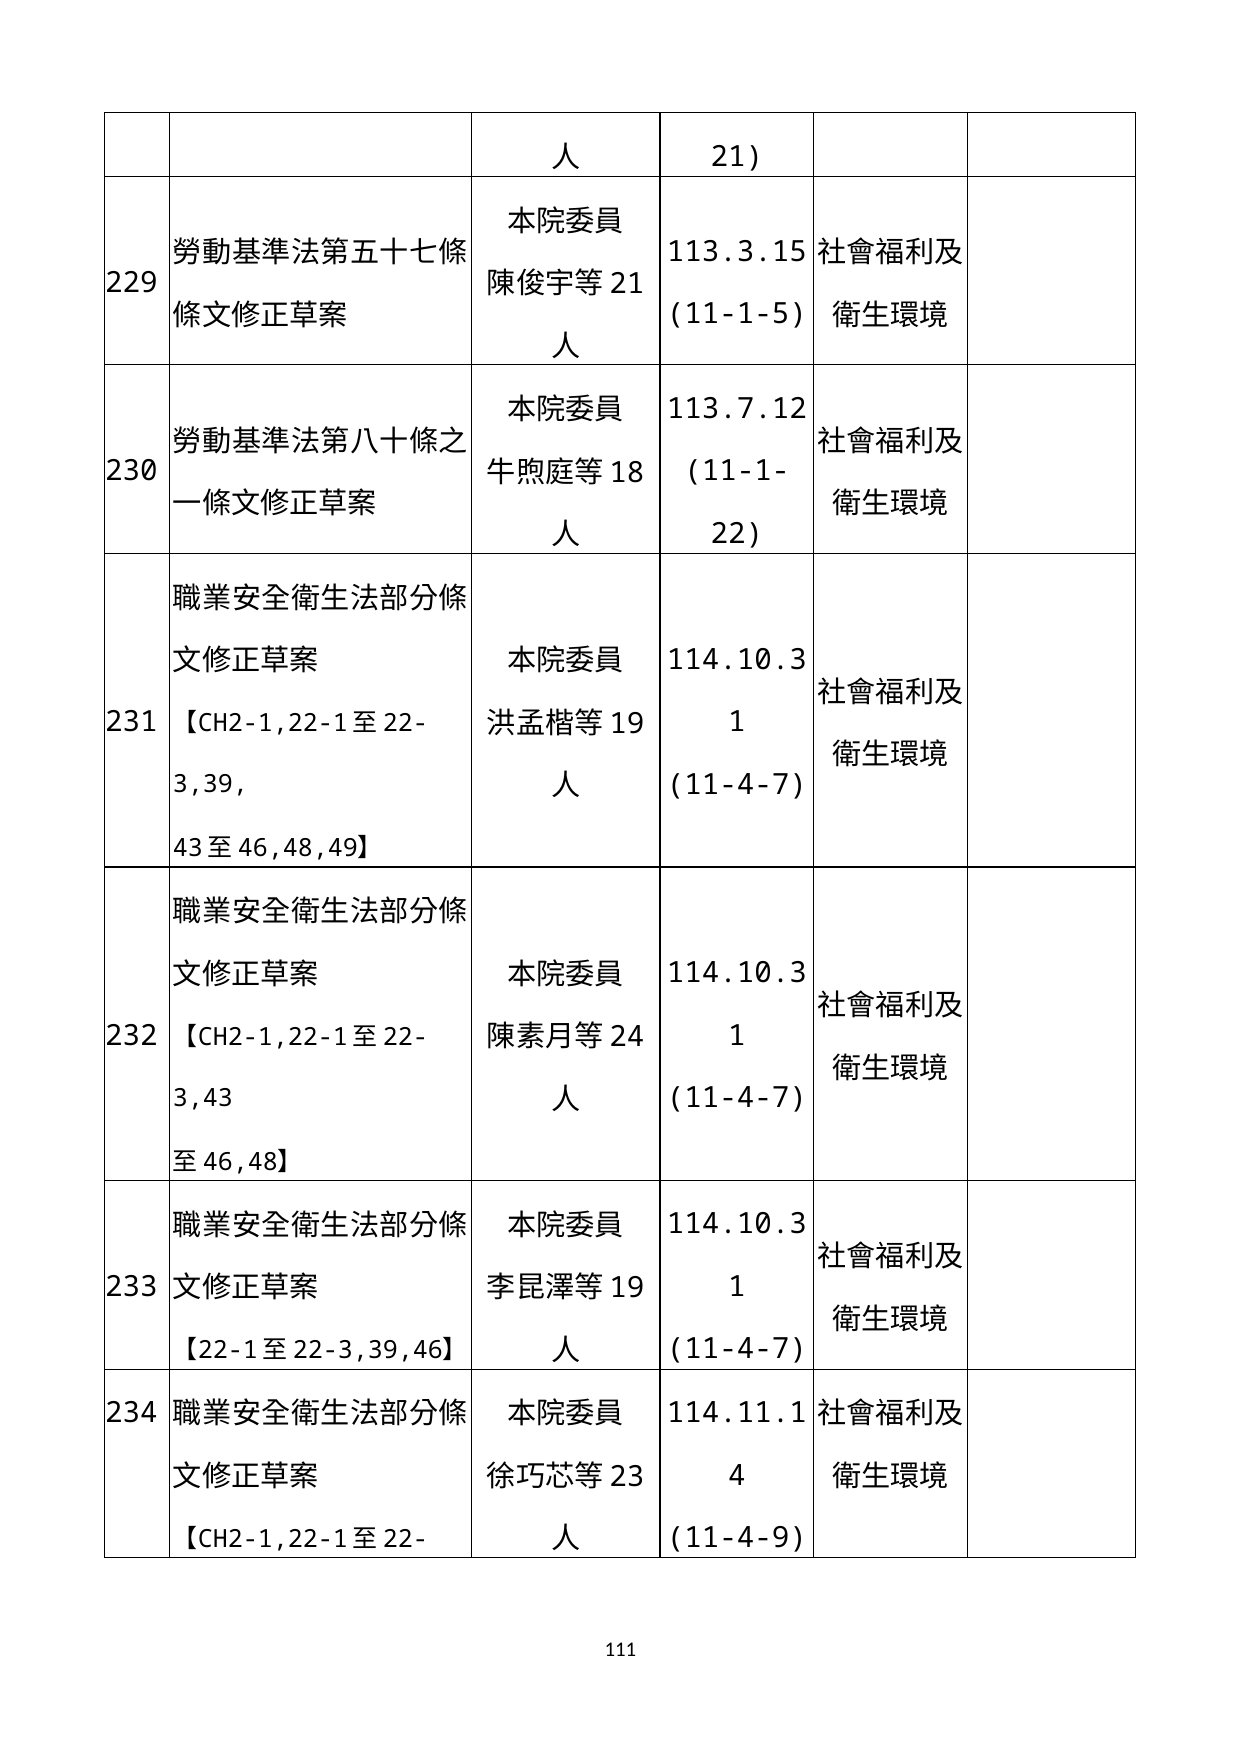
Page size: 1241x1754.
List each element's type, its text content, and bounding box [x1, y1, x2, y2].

table_cell 114.10.31 (11-4-7) [661, 868, 813, 1180]
table_cell [105, 113, 169, 176]
table_cell [968, 868, 1135, 1180]
table_cell 113.3.15 (11-1-5) [661, 177, 813, 364]
table_cell 社會福利及衛生環境 [814, 868, 967, 1180]
table_cell 社會福利及衛生環境 [814, 365, 967, 553]
table_cell 114.10.31 (11-4-7) [661, 554, 813, 866]
table_cell 本院委員 徐巧芯等23人 [472, 1370, 659, 1557]
table_cell [968, 113, 1135, 176]
table_cell 本院委員 李昆澤等19人 [472, 1181, 659, 1368]
table_cell 職業安全衛生法部分條文修正草案 【22-1至22-3,39,46】 [170, 1181, 471, 1368]
table_cell [105, 554, 169, 866]
table_cell [170, 113, 471, 176]
table_cell 114.11.14 (11-4-9) [661, 1370, 813, 1557]
table_cell 職業安全衛生法部分條文修正草案 【CH2-1,22-1至22-3,43 至46,48】 [170, 868, 471, 1180]
table_cell 社會福利及衛生環境 [814, 554, 967, 866]
table_cell 社會福利及衛生環境 [814, 1370, 967, 1557]
table_cell 113.7.12 (11-1-22) [661, 365, 813, 553]
table_cell [814, 113, 967, 176]
table_cell 職業安全衛生法部分條文修正草案 【CH2-1,22-1至22- [170, 1370, 471, 1557]
table_cell [968, 365, 1135, 553]
table_cell [105, 1370, 169, 1557]
table_cell 本院委員 陳俊宇等21人 [472, 177, 659, 364]
table_cell 人 [472, 113, 659, 176]
table_cell 勞動基準法第八十條之一條文修正草案 [170, 365, 471, 553]
table_cell 勞動基準法第五十七條條文修正草案 [170, 177, 471, 364]
table_cell [968, 1370, 1135, 1557]
table_cell [105, 177, 169, 364]
table_cell [968, 554, 1135, 866]
table_cell 21) [661, 113, 813, 176]
table_cell 本院委員 洪孟楷等19人 [472, 554, 659, 866]
table_cell 社會福利及衛生環境 [814, 1181, 967, 1368]
table_cell 社會福利及衛生環境 [814, 177, 967, 364]
table_cell 114.10.31 (11-4-7) [661, 1181, 813, 1368]
table_cell [968, 177, 1135, 364]
table_cell 本院委員 牛煦庭等18人 [472, 365, 659, 553]
table_cell 職業安全衛生法部分條文修正草案 【CH2-1,22-1至22-3,39, 43至46,48,49】 [170, 554, 471, 866]
table_cell 本院委員 陳素月等24人 [472, 868, 659, 1180]
table_cell [105, 365, 169, 553]
table_cell [105, 1181, 169, 1368]
table_cell [105, 868, 169, 1180]
table_cell [968, 1181, 1135, 1368]
